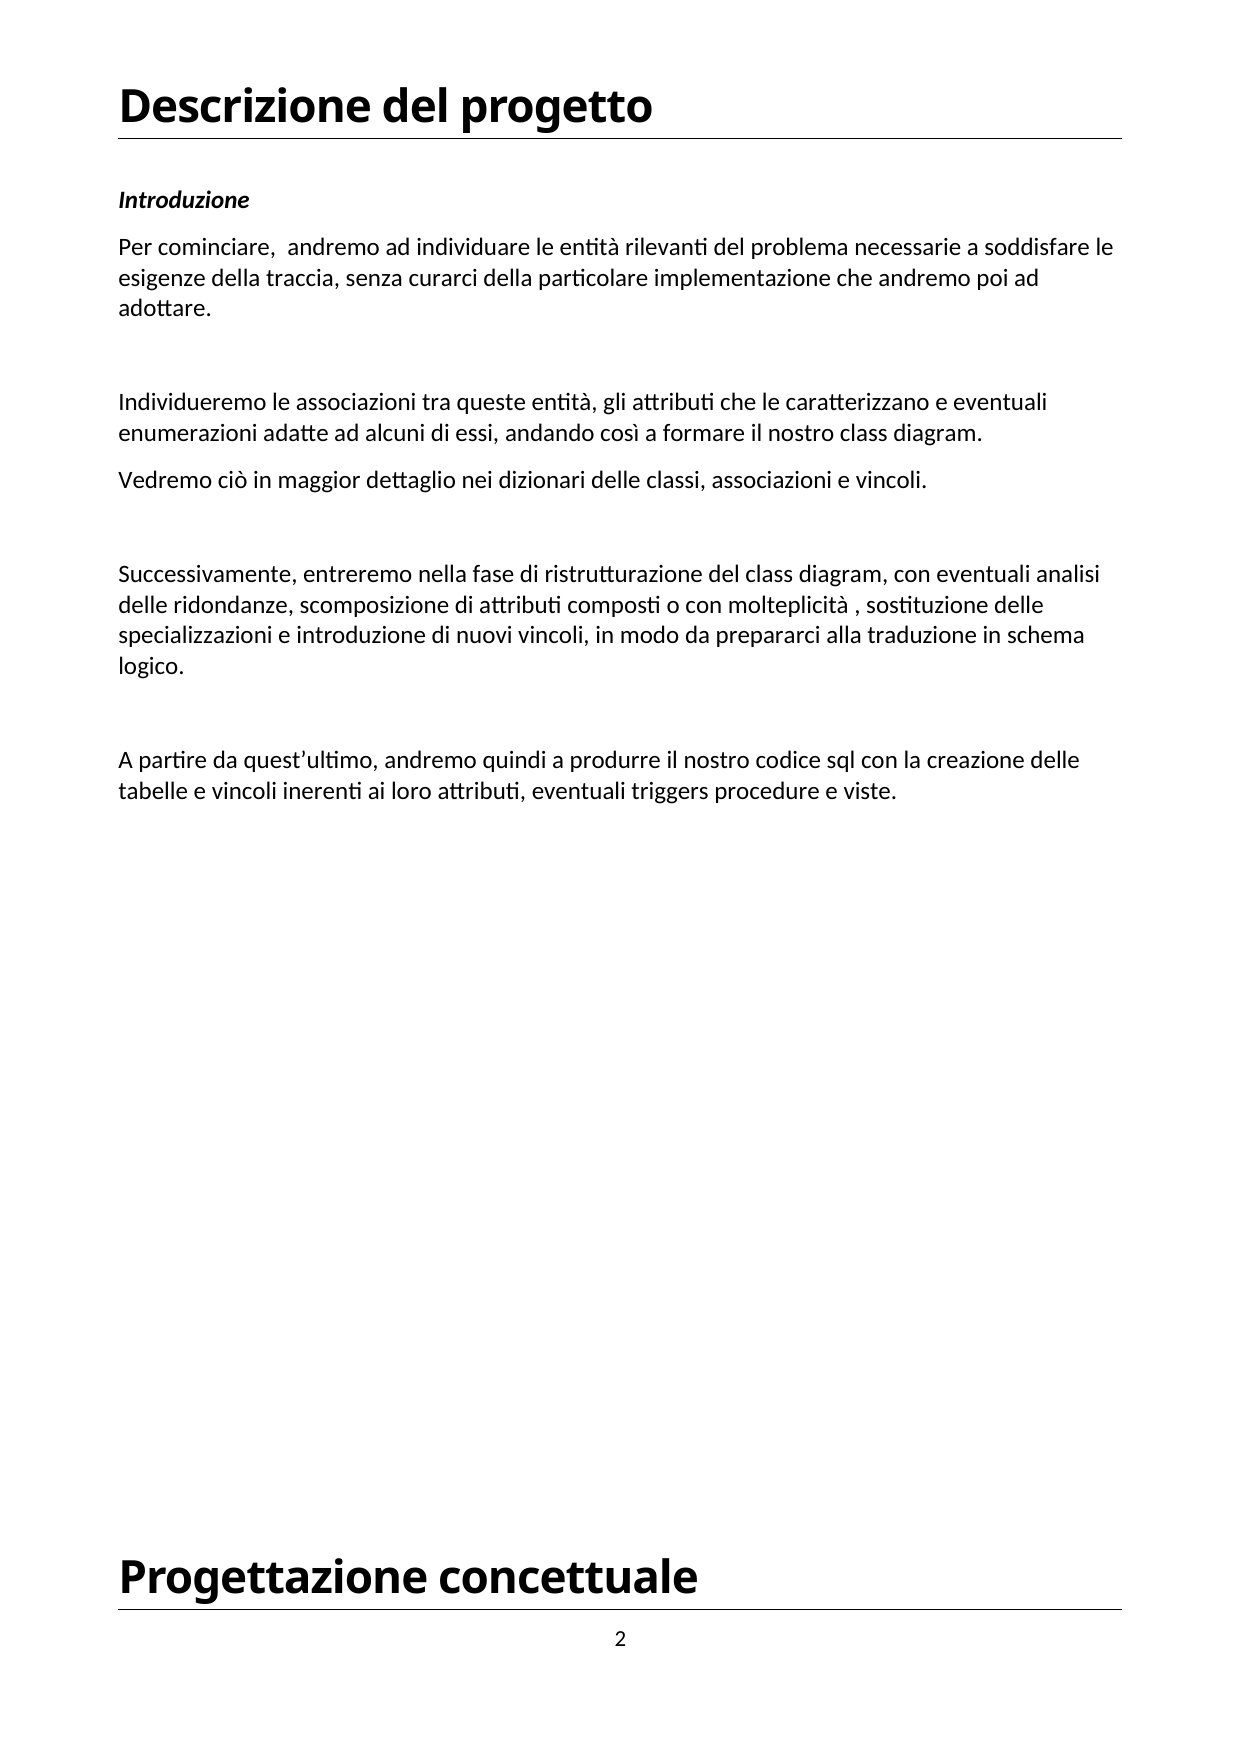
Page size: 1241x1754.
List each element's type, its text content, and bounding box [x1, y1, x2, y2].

text Vedremo ciò in maggior dettaglio nei dizionari delle classi, associazioni e vincoli. [118, 464, 1122, 495]
title Progettazione concettuale [118, 1544, 1122, 1609]
text Per cominciare, andremo ad individuare le entità rilevanti del problema necessarie a soddisfare le esigenze della traccia, senza curarci della particolare implementazione che andremo poi ad adottare. [118, 231, 1122, 323]
text Introduzione [118, 184, 1122, 214]
title Descrizione del progetto [118, 74, 1122, 138]
text Successivamente, entreremo nella fase di ristrutturazione del class diagram, con eventuali analisi delle ridondanze, scomposizione di attributi composti o con molteplicità , sostituzione delle specializzazioni e introduzione di nuovi vincoli, in modo da prepararci alla traduzione in schema logico. [118, 559, 1122, 681]
text Individueremo le associazioni tra queste entità, gli attributi che le caratterizzano e eventuali enumerazioni adatte ad alcuni di essi, andando così a formare il nostro class diagram. [118, 387, 1122, 448]
text A partire da quest’ultimo, andremo quindi a produrre il nostro codice sql con la creazione delle tabelle e vincoli inerenti ai loro attributi, eventuali triggers procedure e viste. [118, 744, 1122, 806]
